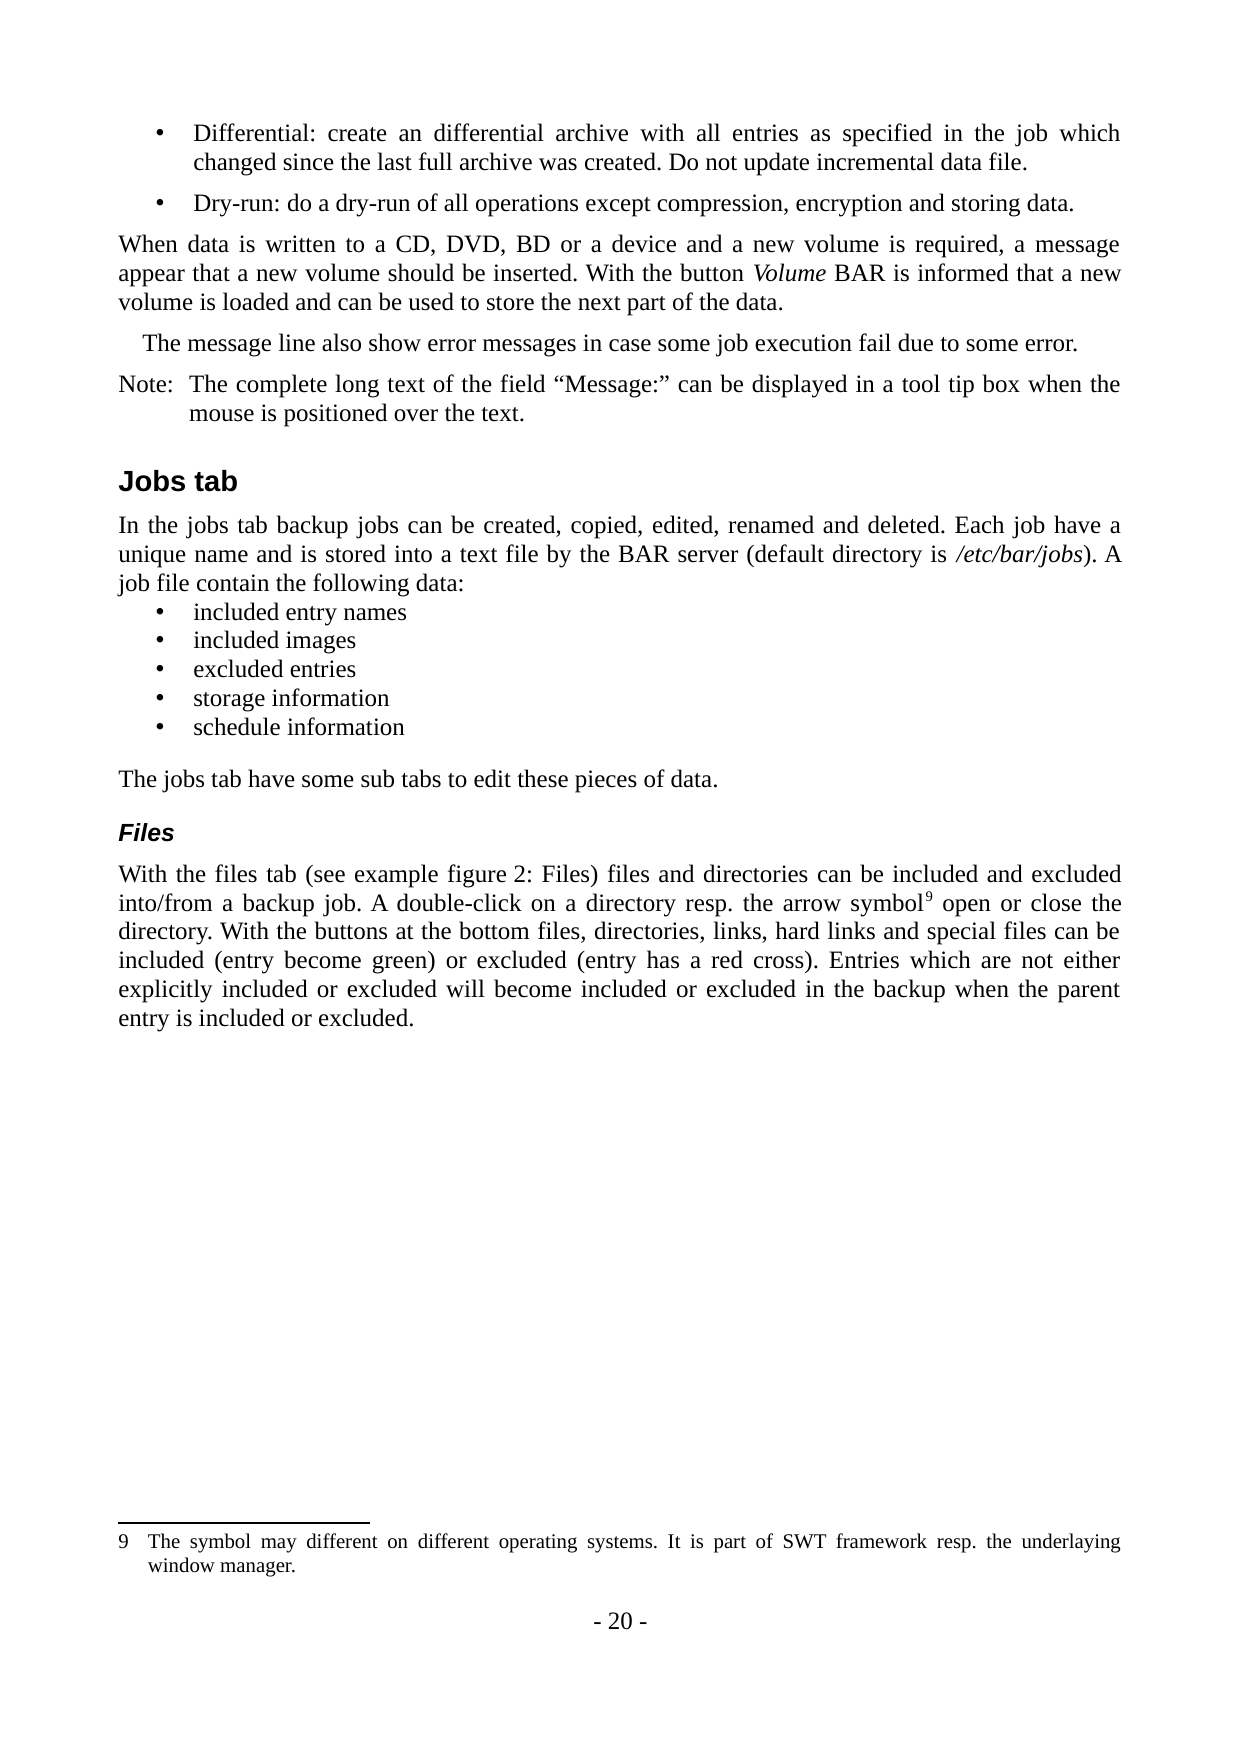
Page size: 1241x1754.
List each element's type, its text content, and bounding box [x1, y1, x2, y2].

text The jobs tab have some sub tabs to edit these pieces of data. [118, 764, 1122, 793]
subtitle Jobs tab [118, 464, 1122, 498]
list Differential: create an differential archive with all entries as specified in the job which changed since the last full archive was created. Do not update incremental data file. [156, 118, 1122, 176]
text The message line also show error messages in case some job execution fail due to some error. [118, 328, 1122, 357]
list included images [156, 625, 1122, 654]
text Note: The complete long text of the field “Message:” can be displayed in a tool tip box when the mouse is positioned over the text. [118, 369, 1122, 427]
list included entry names [156, 597, 1122, 625]
text The symbol may different on different operating systems. It is part of SWT framework resp. the underlaying window manager. [118, 1529, 1122, 1577]
text With the files tab (see example figure 2: Files) files and directories can be included and excluded into/from a backup job. A double-click on a directory resp. the arrow symbol open or close the directory. With the buttons at the bottom files, directories, links, hard links and special files can be included (entry become green) or excluded (entry has a red cross). Entries which are not either explicitly included or excluded will become included or excluded in the backup when the parent entry is included or excluded. [118, 859, 1122, 1031]
list storage information [156, 683, 1122, 712]
list excluded entries [156, 654, 1122, 683]
text When data is written to a CD, DVD, BD or a device and a new volume is required, a message appear that a new volume should be inserted. With the button Volume BAR is informed that a new volume is loaded and can be used to store the next part of the data. [118, 229, 1122, 316]
subtitle Files [118, 818, 1122, 846]
text In the jobs tab backup jobs can be created, copied, edited, renamed and deleted. Each job have a unique name and is stored into a text file by the BAR server (default directory is /etc/bar/jobs). A job file contain the following data: [118, 510, 1122, 597]
list Dry-run: do a dry-run of all operations except compression, encryption and storing data. [156, 188, 1122, 217]
list schedule information [156, 712, 1122, 740]
